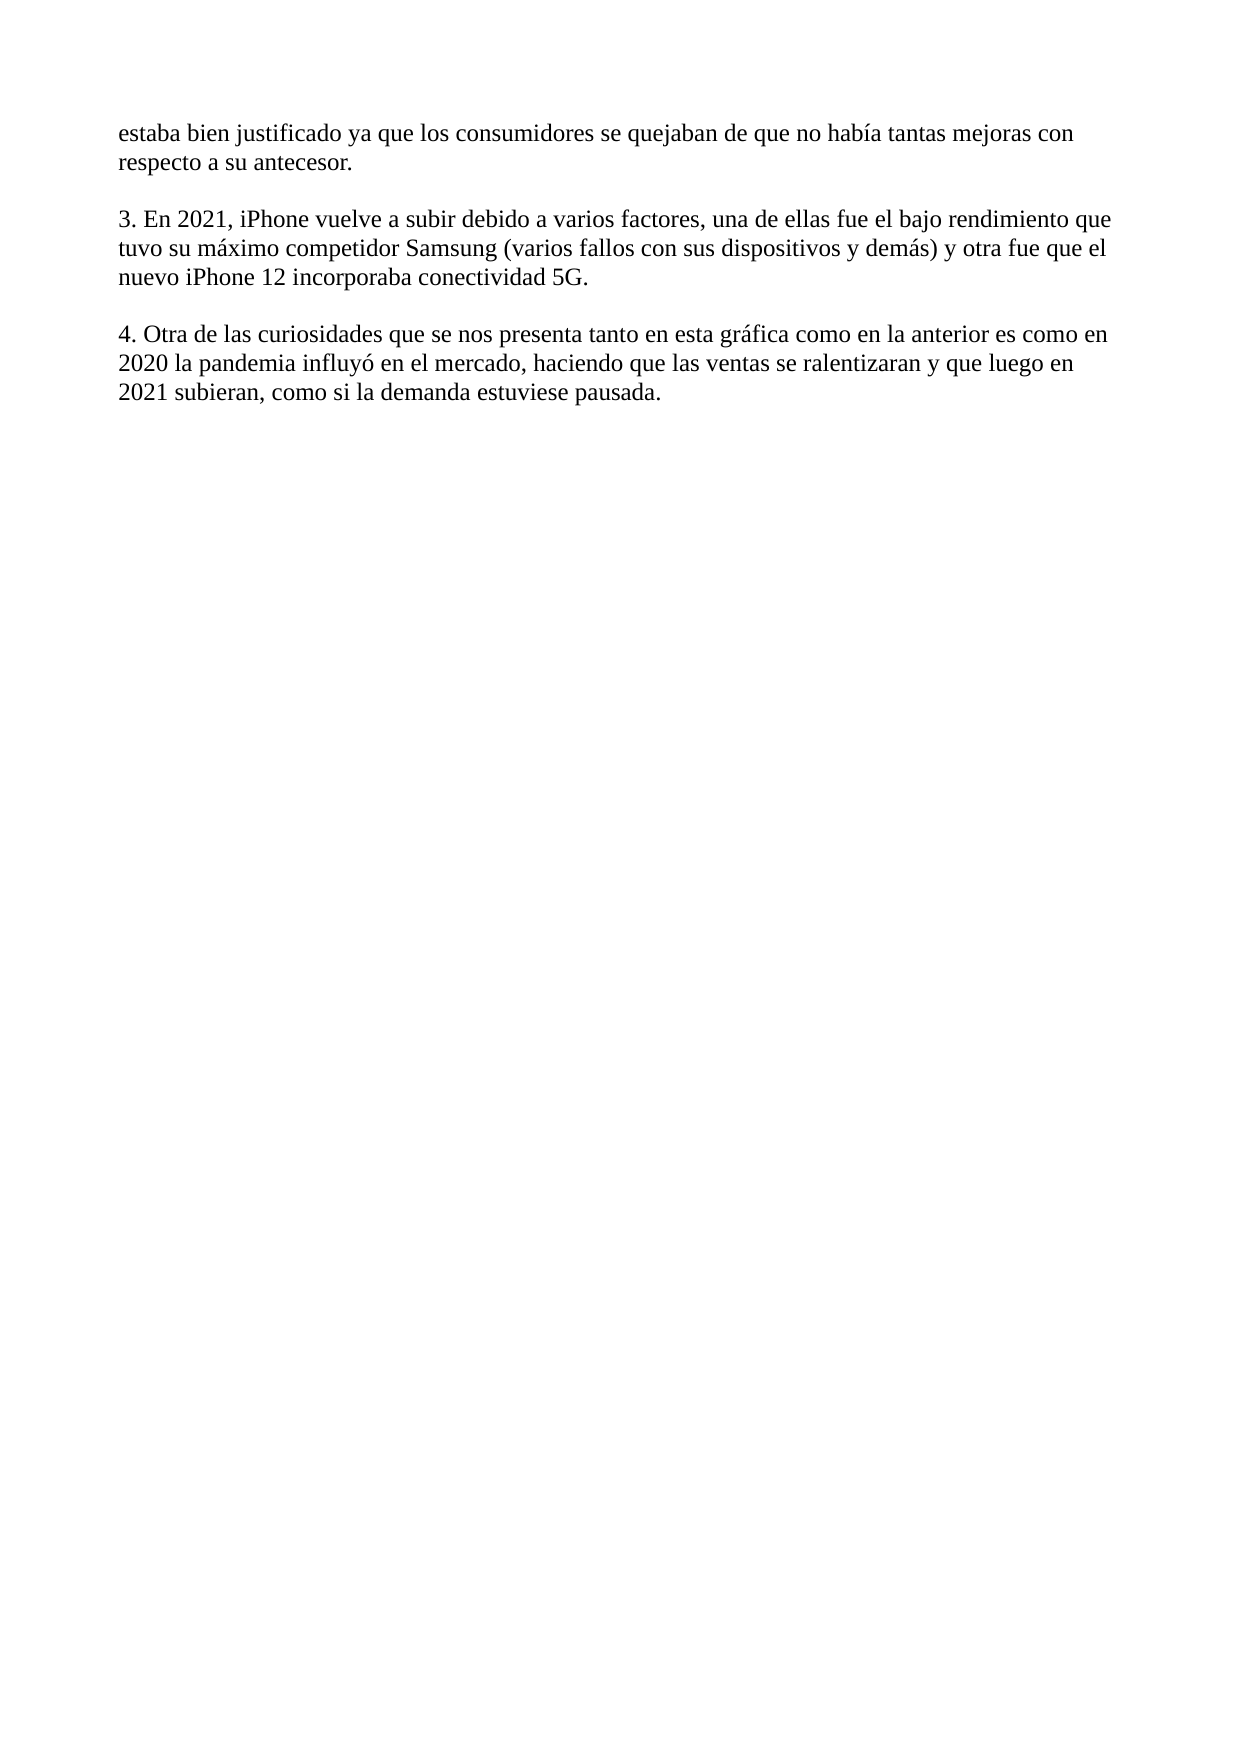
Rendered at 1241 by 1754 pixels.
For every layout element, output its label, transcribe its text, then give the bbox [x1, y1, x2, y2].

text estaba bien justificado ya que los consumidores se quejaban de que no había tantas mejoras con respecto a su antecesor. [118, 118, 1122, 176]
text 4. Otra de las curiosidades que se nos presenta tanto en esta gráfica como en la anterior es como en 2020 la pandemia influyó en el mercado, haciendo que las ventas se ralentizaran y que luego en 2021 subieran, como si la demanda estuviese pausada. [118, 319, 1122, 406]
text 3. En 2021, iPhone vuelve a subir debido a varios factores, una de ellas fue el bajo rendimiento que tuvo su máximo competidor Samsung (varios fallos con sus dispositivos y demás) y otra fue que el nuevo iPhone 12 incorporaba conectividad 5G. [118, 204, 1122, 291]
